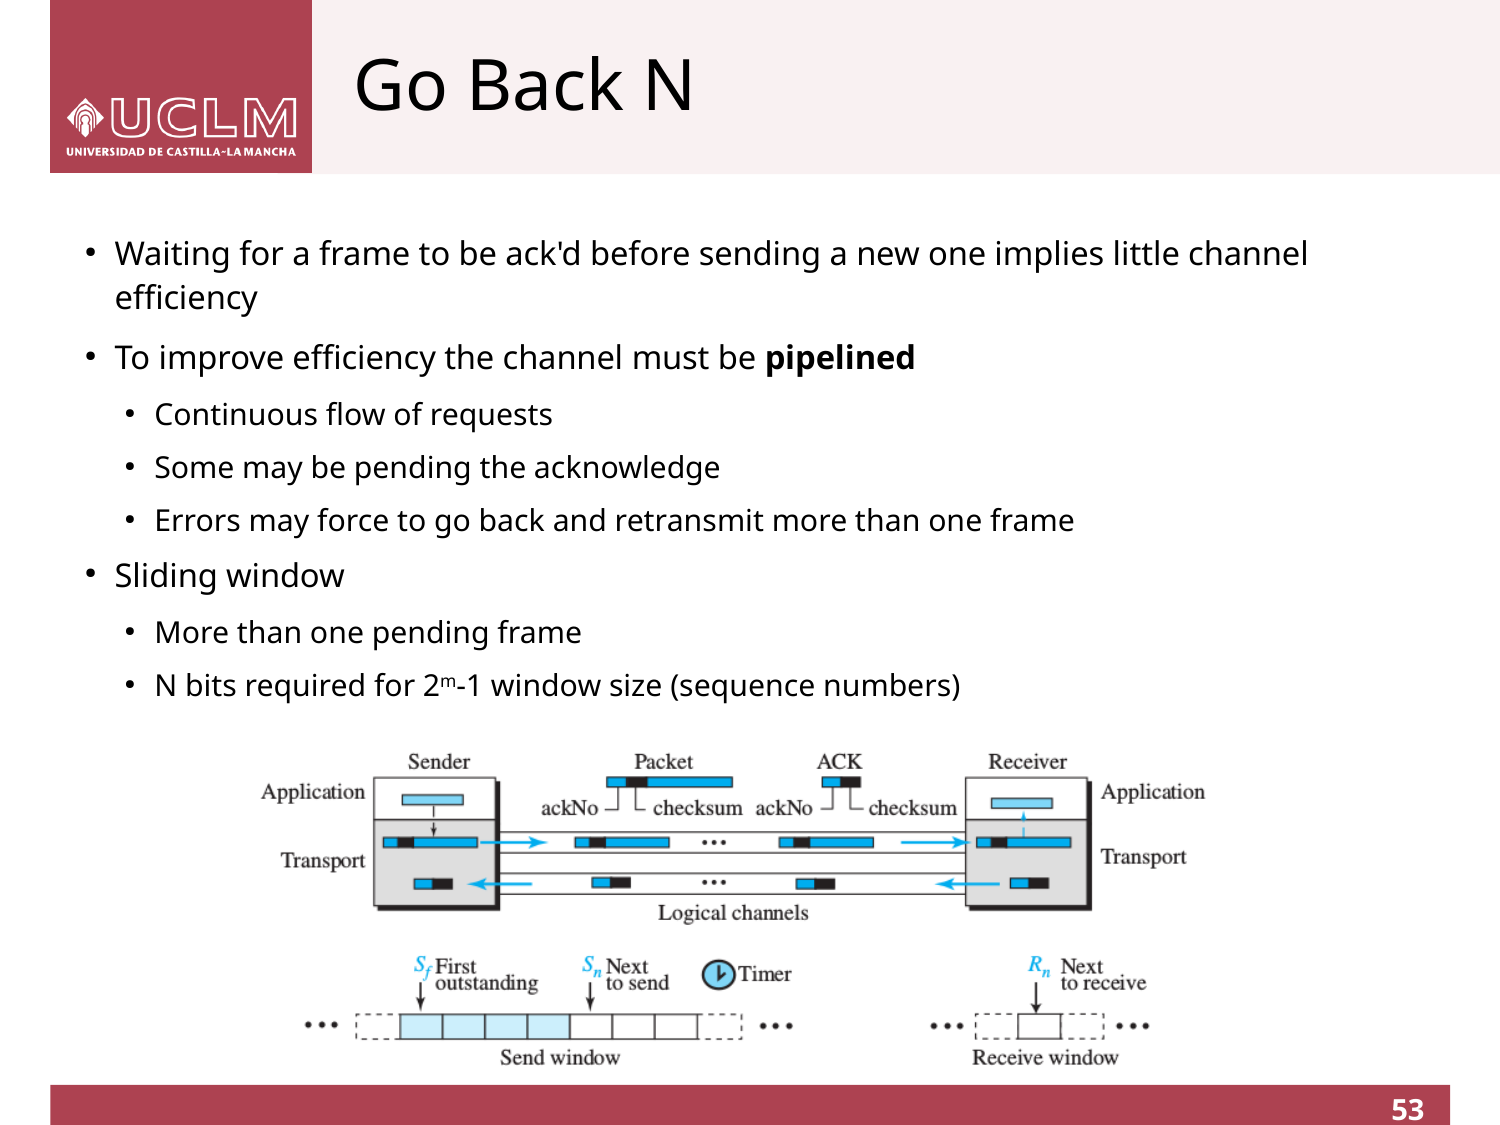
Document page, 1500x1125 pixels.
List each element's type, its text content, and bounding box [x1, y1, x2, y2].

list Waiting for a frame to be ack'd before sending a new one implies little channel efficiency To improve efficiency the channel must be pipelined Continuous flow of requests Some may be pending the acknowledge Errors may force to go back and retransmit more than one frame Sliding window More than one pending frame N bits required for 2m-1 window size (sequence numbers) [74, 231, 1425, 709]
picture [50, 0, 312, 173]
title Go Back N [353, 6, 1425, 168]
picture [251, 744, 1223, 1081]
